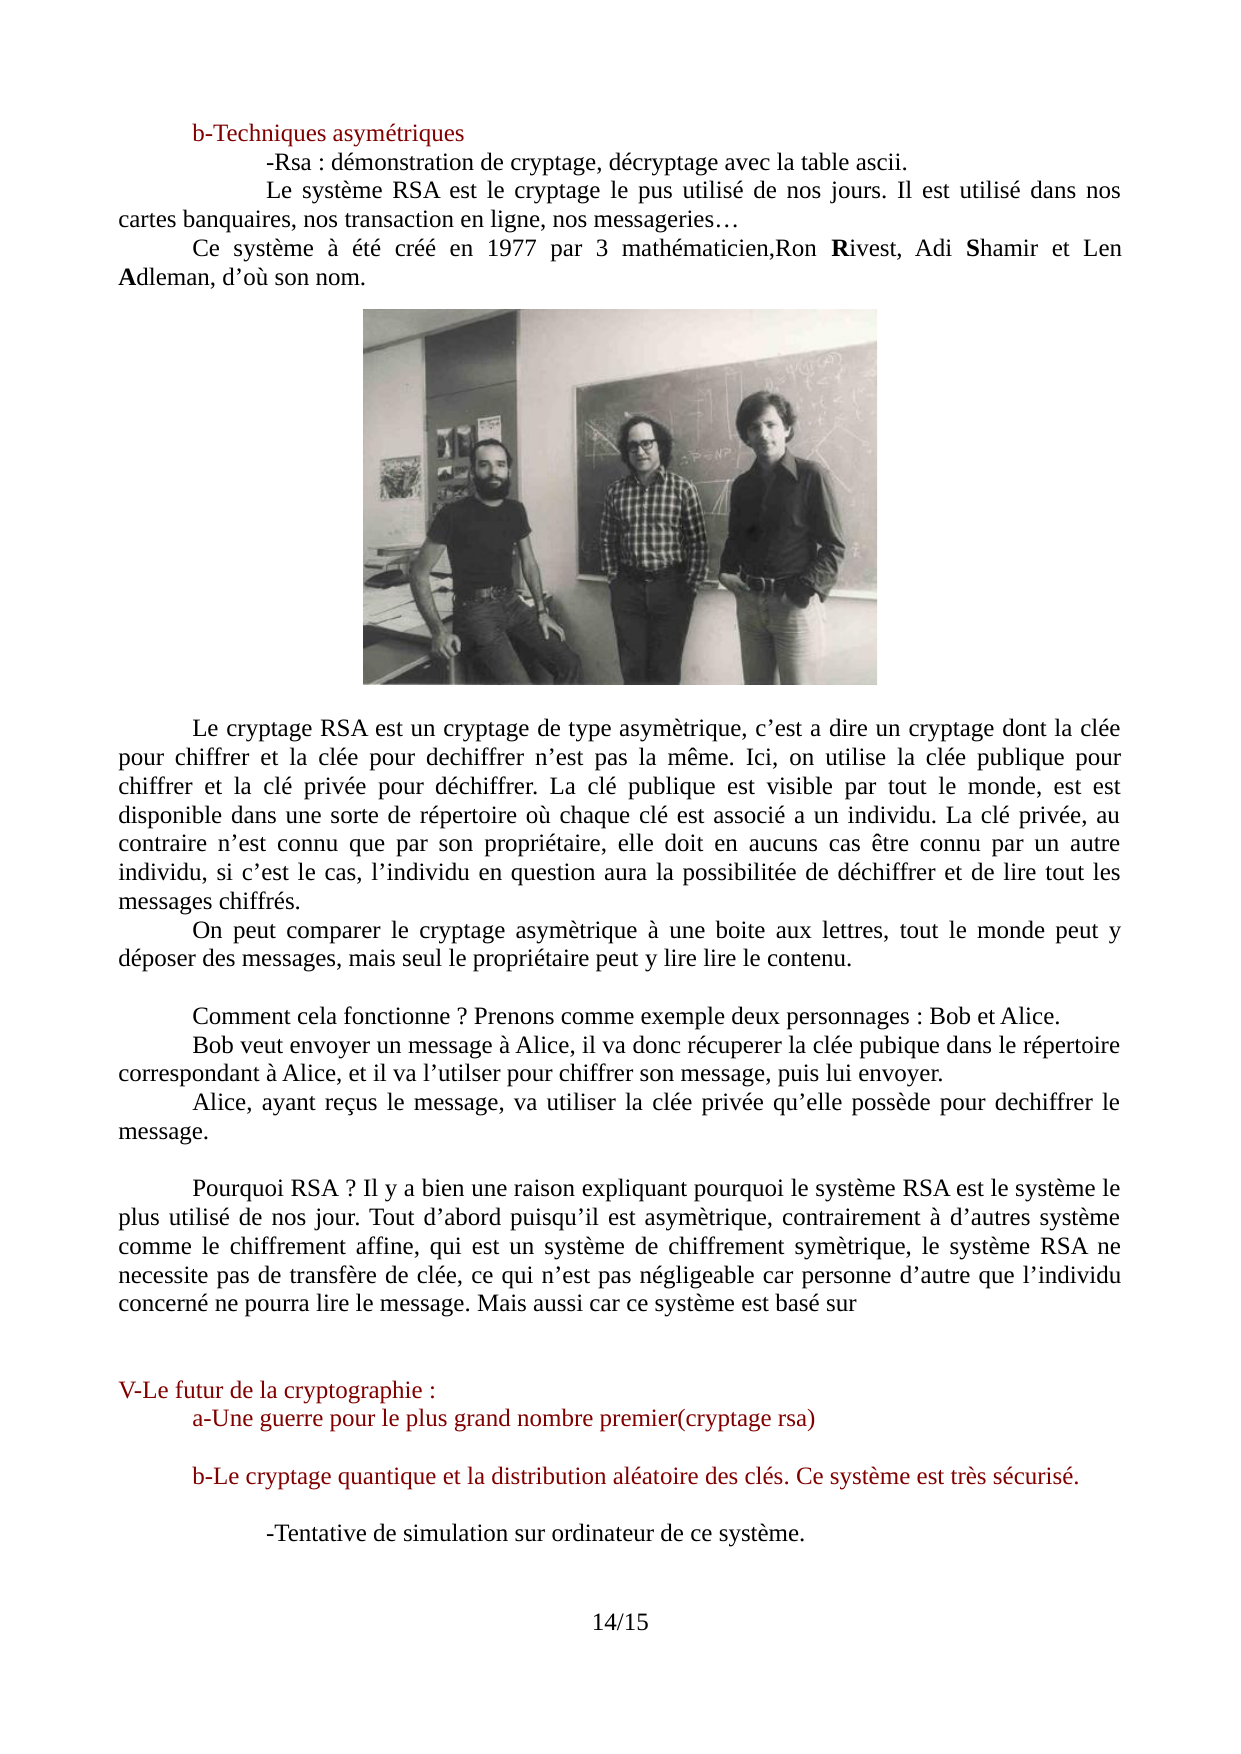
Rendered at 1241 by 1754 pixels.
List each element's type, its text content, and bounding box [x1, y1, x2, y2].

text V-Le futur de la cryptographie : [118, 1375, 1122, 1403]
text Le cryptage RSA est un cryptage de type asymètrique, c’est a dire un cryptage dont la clée pour chiffrer et la clée pour dechiffrer n’est pas la même. Ici, on utilise la clée publique pour chiffrer et la clé privée pour déchiffrer. La clé publique est visible par tout le monde, est est disponible dans une sorte de répertoire où chaque clé est associé a un individu. La clé privée, au contraire n’est connu que par son propriétaire, elle doit en aucuns cas être connu par un autre individu, si c’est le cas, l’individu en question aura la possibilitée de déchiffrer et de lire tout les messages chiffrés. [118, 713, 1122, 915]
text b-Le cryptage quantique et la distribution aléatoire des clés. Ce système est très sécurisé. [118, 1461, 1122, 1490]
text Ce système à été créé en 1977 par 3 mathématicien,Ron Rivest, Adi Shamir et Len Adleman, d’où son nom. [118, 233, 1122, 291]
text -Rsa : démonstration de cryptage, décryptage avec la table ascii. [118, 147, 1122, 176]
text Pourquoi RSA ? Il y a bien une raison expliquant pourquoi le système RSA est le système le plus utilisé de nos jour. Tout d’abord puisqu’il est asymètrique, contrairement à d’autres système comme le chiffrement affine, qui est un système de chiffrement symètrique, le système RSA ne necessite pas de transfère de clée, ce qui n’est pas négligeable car personne d’autre que l’individu concerné ne pourra lire le message. Mais aussi car ce système est basé sur [118, 1173, 1122, 1317]
text a-Une guerre pour le plus grand nombre premier(cryptage rsa) [118, 1403, 1122, 1432]
text Alice, ayant reçus le message, va utiliser la clée privée qu’elle possède pour dechiffrer le message. [118, 1087, 1122, 1145]
picture [363, 309, 878, 685]
text On peut comparer le cryptage asymètrique à une boite aux lettres, tout le monde peut y déposer des messages, mais seul le propriétaire peut y lire lire le contenu. [118, 915, 1122, 972]
text Bob veut envoyer un message à Alice, il va donc récuperer la clée pubique dans le répertoire correspondant à Alice, et il va l’utilser pour chiffrer son message, puis lui envoyer. [118, 1030, 1122, 1087]
text b-Techniques asymétriques [118, 118, 1122, 147]
text Comment cela fonctionne ? Prenons comme exemple deux personnages : Bob et Alice. [118, 1001, 1122, 1030]
text -Tentative de simulation sur ordinateur de ce système. [118, 1518, 1122, 1547]
text Le système RSA est le cryptage le pus utilisé de nos jours. Il est utilisé dans nos cartes banquaires, nos transaction en ligne, nos messageries… [118, 176, 1122, 233]
